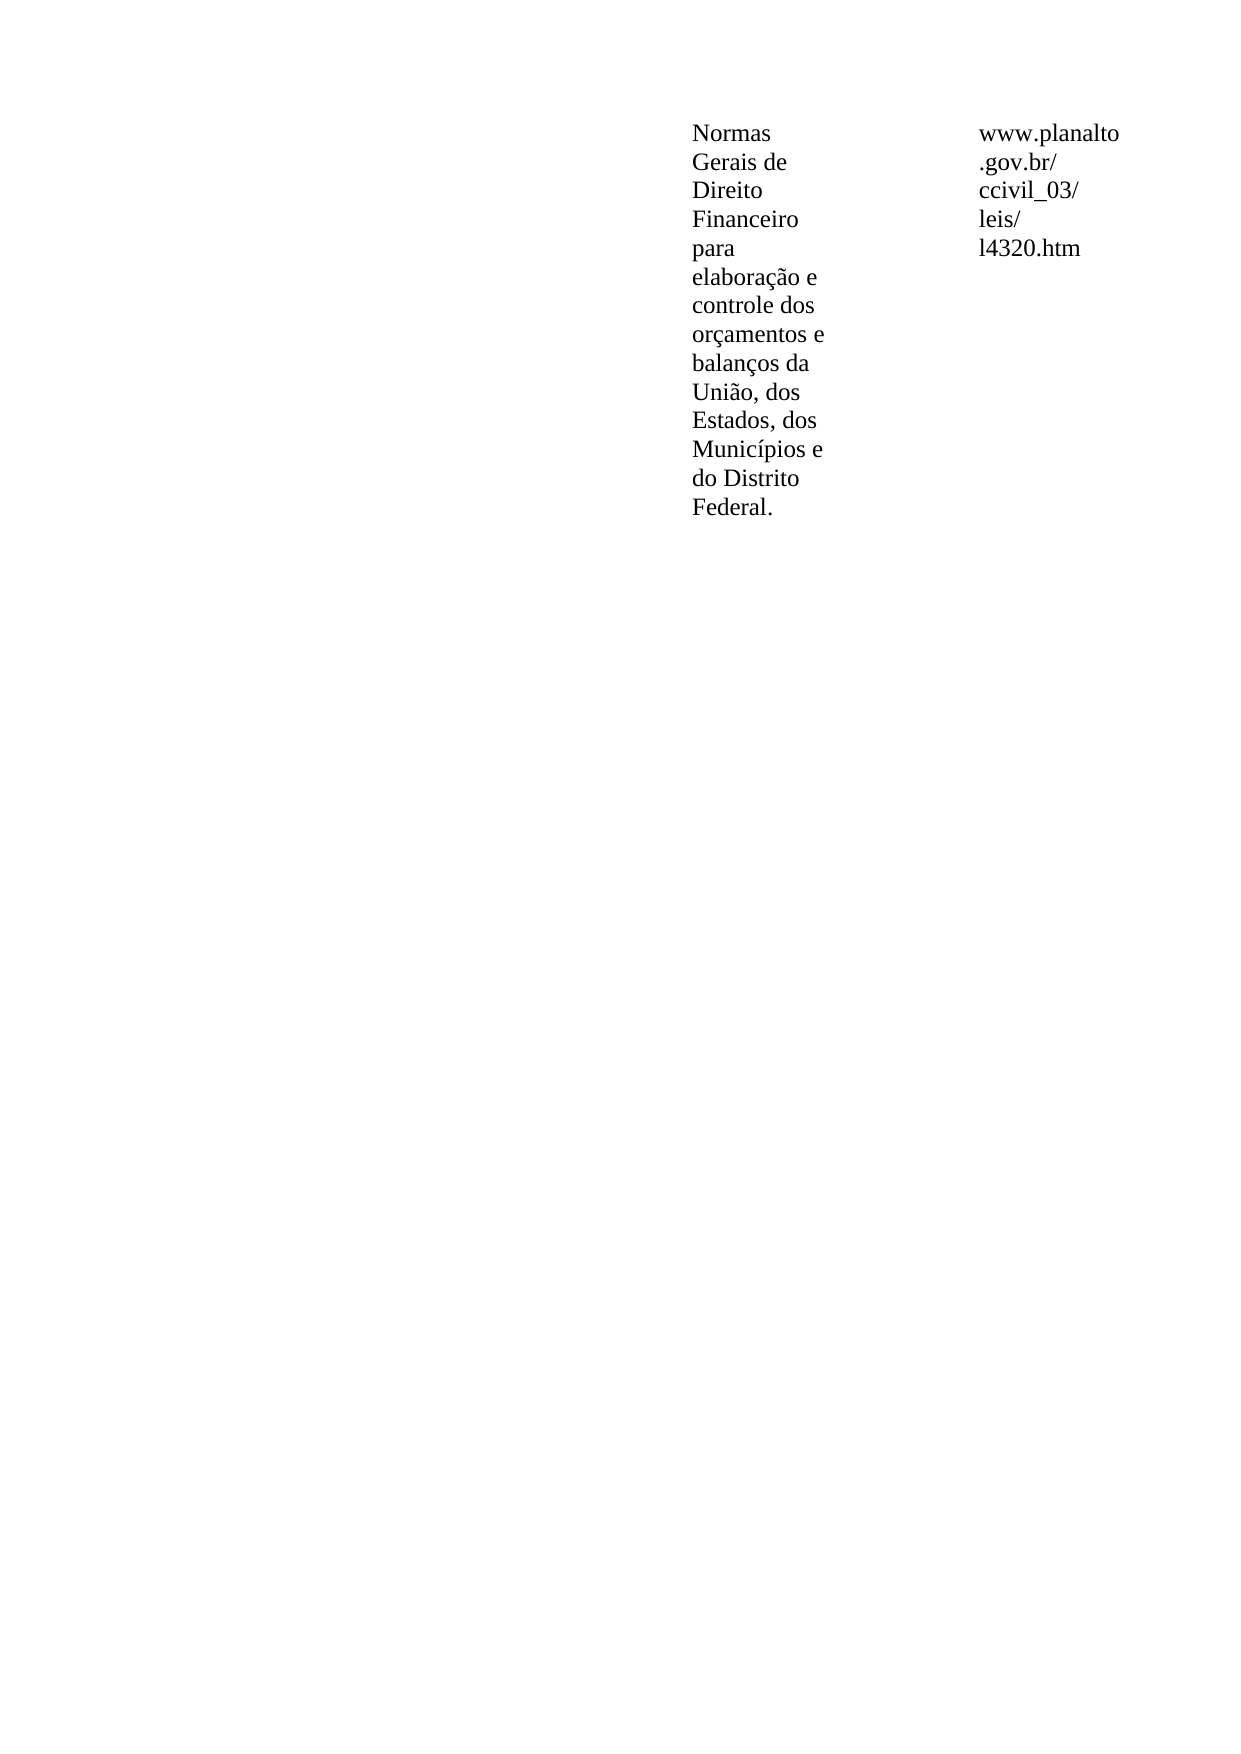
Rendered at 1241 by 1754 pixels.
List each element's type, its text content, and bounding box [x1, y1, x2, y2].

table_cell [835, 118, 979, 521]
table_cell [548, 118, 692, 521]
table_cell [261, 118, 405, 521]
table_cell Normas Gerais de Direito Financeiro para elaboração e controle dos orçamentos e balanços da União, dos Estados, dos Municípios e do Distrito Federal. [692, 118, 835, 521]
table_cell www.planalto.gov.br/ccivil_03/leis/l4320.htm [979, 118, 1122, 521]
table_cell [405, 118, 548, 521]
table_cell [118, 118, 261, 521]
